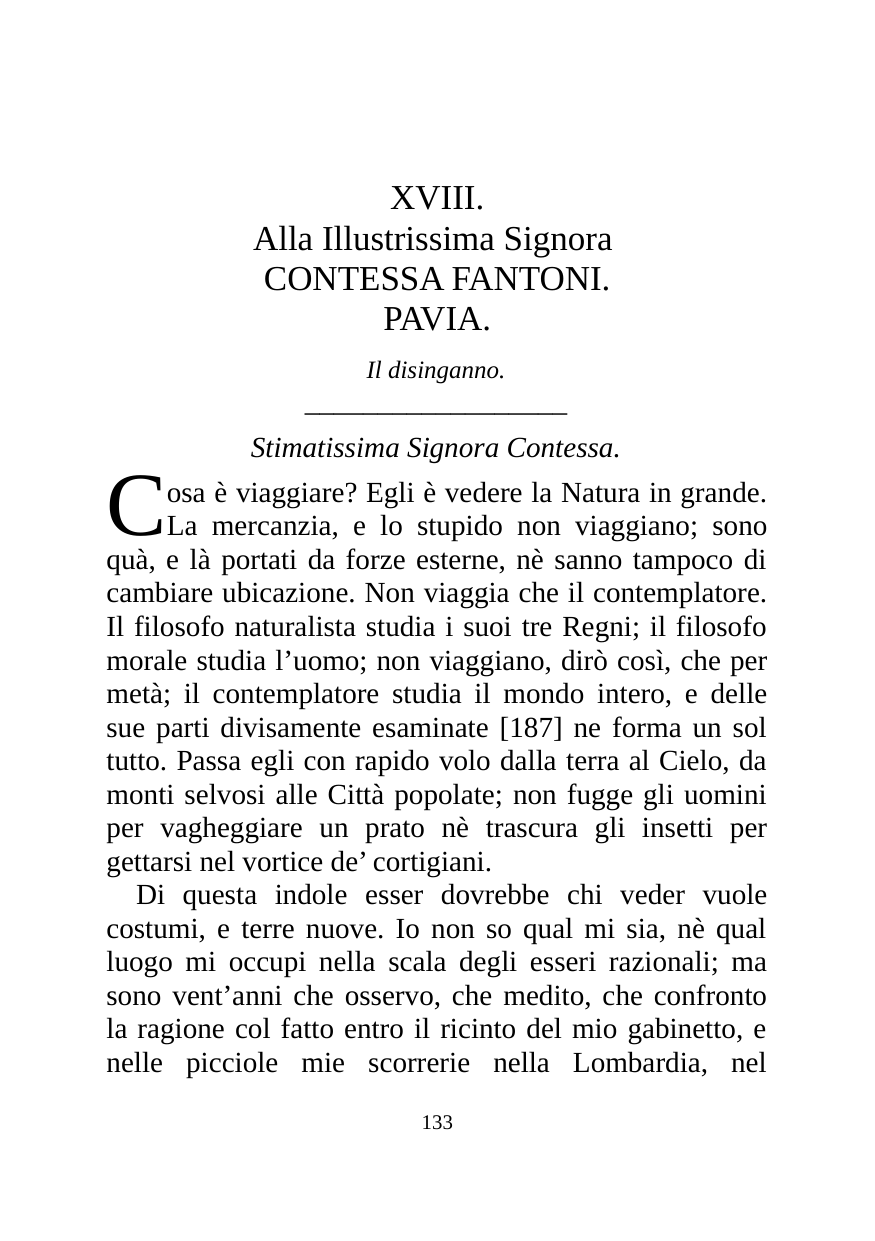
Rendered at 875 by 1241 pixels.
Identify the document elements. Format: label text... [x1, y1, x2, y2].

text Di questa indole esser dovrebbe chi veder vuole costumi, e terre nuove. Io non so qual mi sia, nè qual luogo mi occupi nella scala degli esseri razionali; ma sono vent’anni che osservo, che medito, che confronto la ragione col fatto entro il ricinto del mio gabinetto, e nelle picciole mie scorrerie nella Lombardia, nel [106, 877, 768, 1079]
text __________________ [106, 384, 768, 418]
text Stimatissima Signora Contessa. [106, 430, 768, 463]
subtitle XVIII. Alla Illustrissima Signora Contessa Fantoni. Pavia. [106, 177, 768, 338]
text Il disinganno. [106, 356, 768, 384]
text Cosa è viaggiare? Egli è vedere la Natura in grande. La mercanzia, e lo stupido non viaggiano; sono quà, e là portati da forze esterne, nè sanno tampoco di cambiare ubicazione. Non viaggia che il contemplatore. Il filosofo naturalista studia i suoi tre Regni; il filosofo morale studia l’uomo; non viaggiano, dirò così, che per metà; il contemplatore studia il mondo intero, e delle sue parti divisamente esaminate [187] ne forma un sol tutto. Passa egli con rapido volo dalla terra al Cielo, da monti selvosi alle Città popolate; non fugge gli uomini per vagheggiare un prato nè trascura gli insetti per gettarsi nel vortice de’ cortigiani. [106, 475, 768, 877]
